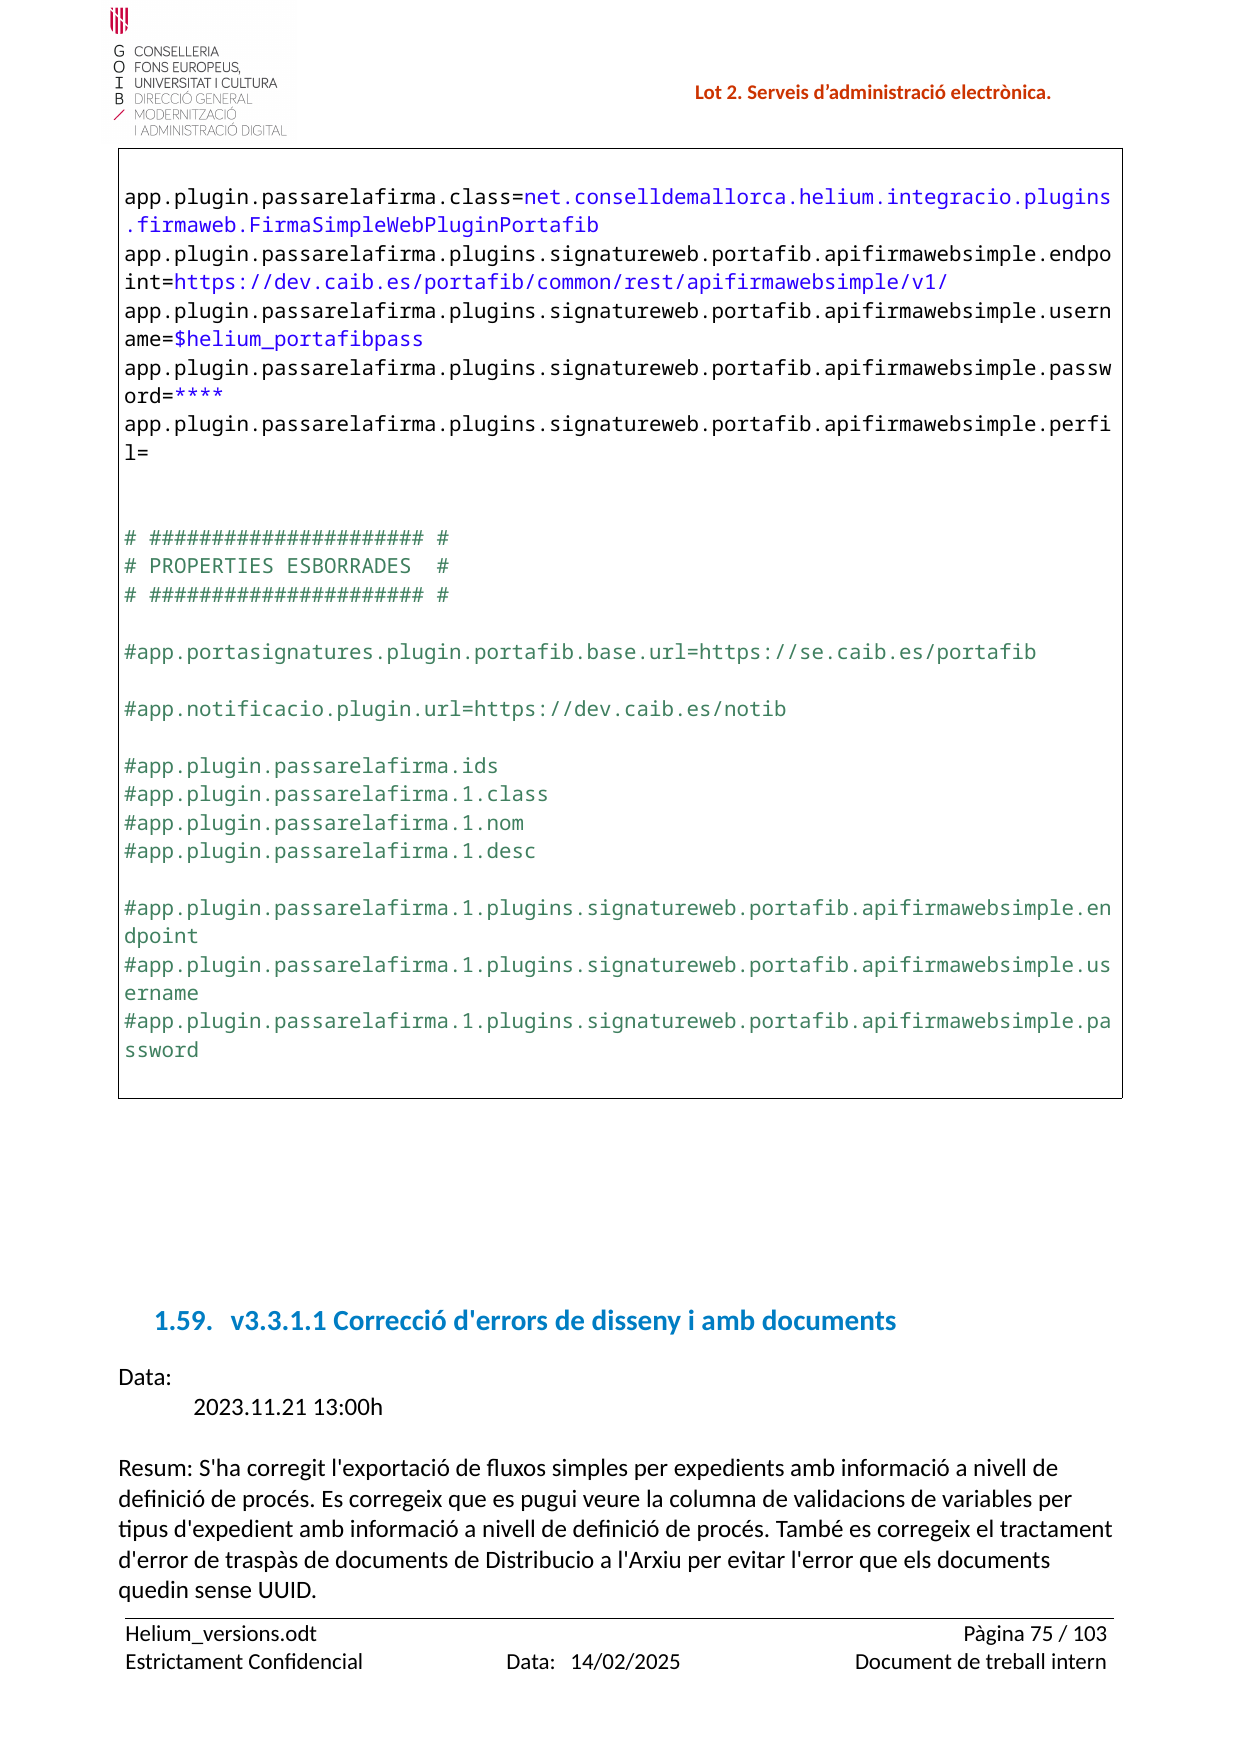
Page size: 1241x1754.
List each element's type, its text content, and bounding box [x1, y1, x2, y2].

text 2023.11.21 13:00h [118, 1391, 1122, 1422]
picture [100, 0, 297, 144]
text Data: [118, 1361, 1122, 1391]
table_header app.plugin.passarelafirma.class=net.conselldemallorca.helium.integracio.plugins.firmaweb.FirmaSimpleWebPluginPortafib app.plugin.passarelafirma.plugins.signatureweb.portafib.apifirmawebsimple.endpoint=https://dev.caib.es/portafib/common/rest/apifirmawebsimple/v1/ app.plugin.passarelafirma.plugins.signatureweb.portafib.apifirmawebsimple.username=$helium_portafibpass app.plugin.passarelafirma.plugins.signatureweb.portafib.apifirmawebsimple.password=**** app.plugin.passarelafirma.plugins.signatureweb.portafib.apifirmawebsimple.perfil= # ###################### # # PROPERTIES ESBORRADES # # ###################### # #app.portasignatures.plugin.portafib.base.url=https://se.caib.es/portafib #app.notificacio.plugin.url=https://dev.caib.es/notib #app.plugin.passarelafirma.ids #app.plugin.passarelafirma.1.class #app.plugin.passarelafirma.1.nom #app.plugin.passarelafirma.1.desc #app.plugin.passarelafirma.1.plugins.signatureweb.portafib.apifirmawebsimple.endpoint #app.plugin.passarelafirma.1.plugins.signatureweb.portafib.apifirmawebsimple.username #app.plugin.passarelafirma.1.plugins.signatureweb.portafib.apifirmawebsimple.password [119, 149, 1122, 1098]
text Resum: S'ha corregit l'exportació de fluxos simples per expedients amb informació a nivell de definició de procés. Es corregeix que es pugui veure la columna de validacions de variables per tipus d'expedient amb informació a nivell de definició de procés. També es corregeix el tractament d'error de traspàs de documents de Distribucio a l'Arxiu per evitar l'error que els documents quedin sense UUID. [118, 1452, 1122, 1605]
subtitle v3.3.1.1 Correcció d'errors de disseny i amb documents [153, 1302, 1122, 1337]
